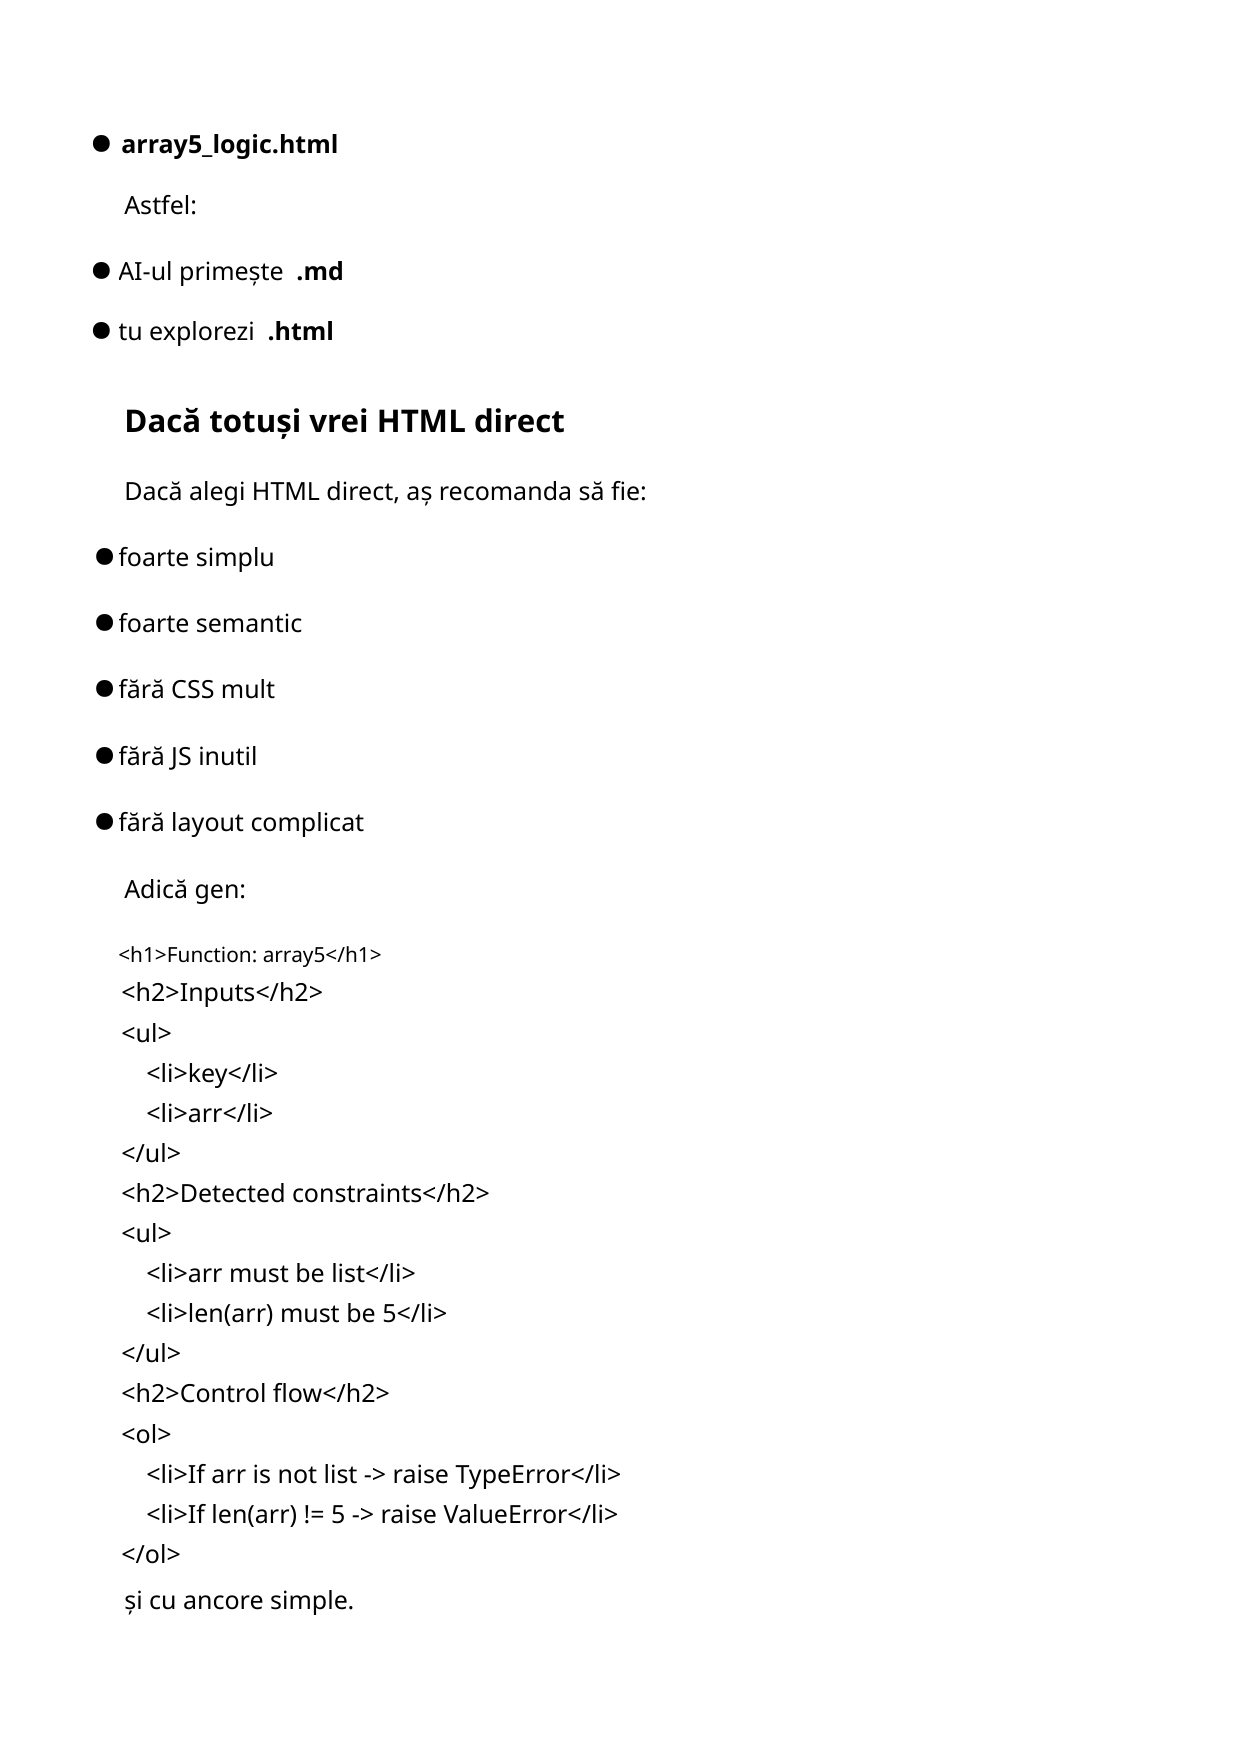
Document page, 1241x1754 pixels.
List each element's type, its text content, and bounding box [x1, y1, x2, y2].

text <h1>Function: array5</h1> [118, 939, 385, 972]
text </ol> [119, 1535, 184, 1574]
text <li>len(arr) must be 5</li> [119, 1294, 450, 1333]
text [386, 938, 1122, 972]
text <h2>Control flow</h2> [119, 1374, 393, 1413]
text <h2>Detected constraints</h2> [119, 1174, 493, 1213]
text Astfel: [119, 181, 1122, 224]
subtitle Dacă totuși vrei HTML direct [119, 393, 1122, 444]
text <h2>Inputs</h2> [119, 973, 326, 1012]
text <ol> [119, 1414, 174, 1453]
text [394, 1373, 1122, 1413]
text [622, 1493, 1122, 1533]
text [176, 1213, 1122, 1253]
text Dacă alegi HTML direct, aș recomanda să fie: [119, 467, 1122, 510]
list foarte simplu [119, 533, 1122, 577]
text <li>arr must be list</li> [119, 1254, 419, 1293]
text [185, 1333, 1122, 1373]
text [451, 1293, 1122, 1333]
text [175, 1413, 1122, 1453]
list array5_logic.html [119, 122, 1122, 164]
text </ul> [119, 1134, 184, 1173]
list fără layout complicat [119, 799, 1122, 842]
text [176, 1012, 1122, 1052]
list fără JS inutil [119, 732, 1122, 776]
text și cu ancore simple. [119, 1578, 1122, 1623]
text <li>key</li> [119, 1053, 281, 1092]
list AI-ul primește .md [119, 248, 1122, 291]
text [277, 1092, 1122, 1132]
text [282, 1052, 1122, 1092]
text <li>arr</li> [119, 1094, 276, 1132]
text [625, 1453, 1122, 1493]
text [185, 1132, 1122, 1173]
text <li>If arr is not list -> raise TypeError</li> [119, 1454, 624, 1493]
list fără CSS mult [119, 666, 1122, 709]
text [327, 972, 1122, 1012]
text [494, 1173, 1122, 1213]
text <ul> [119, 1214, 175, 1253]
text </ul> [119, 1334, 184, 1373]
text Adică gen: [119, 865, 1122, 911]
list tu explorezi .html [119, 308, 1122, 351]
text <ul> [119, 1013, 175, 1052]
text [420, 1253, 1122, 1293]
list foarte semantic [119, 600, 1122, 643]
text [185, 1533, 1122, 1574]
text <li>If len(arr) != 5 -> raise ValueError</li> [119, 1495, 621, 1533]
